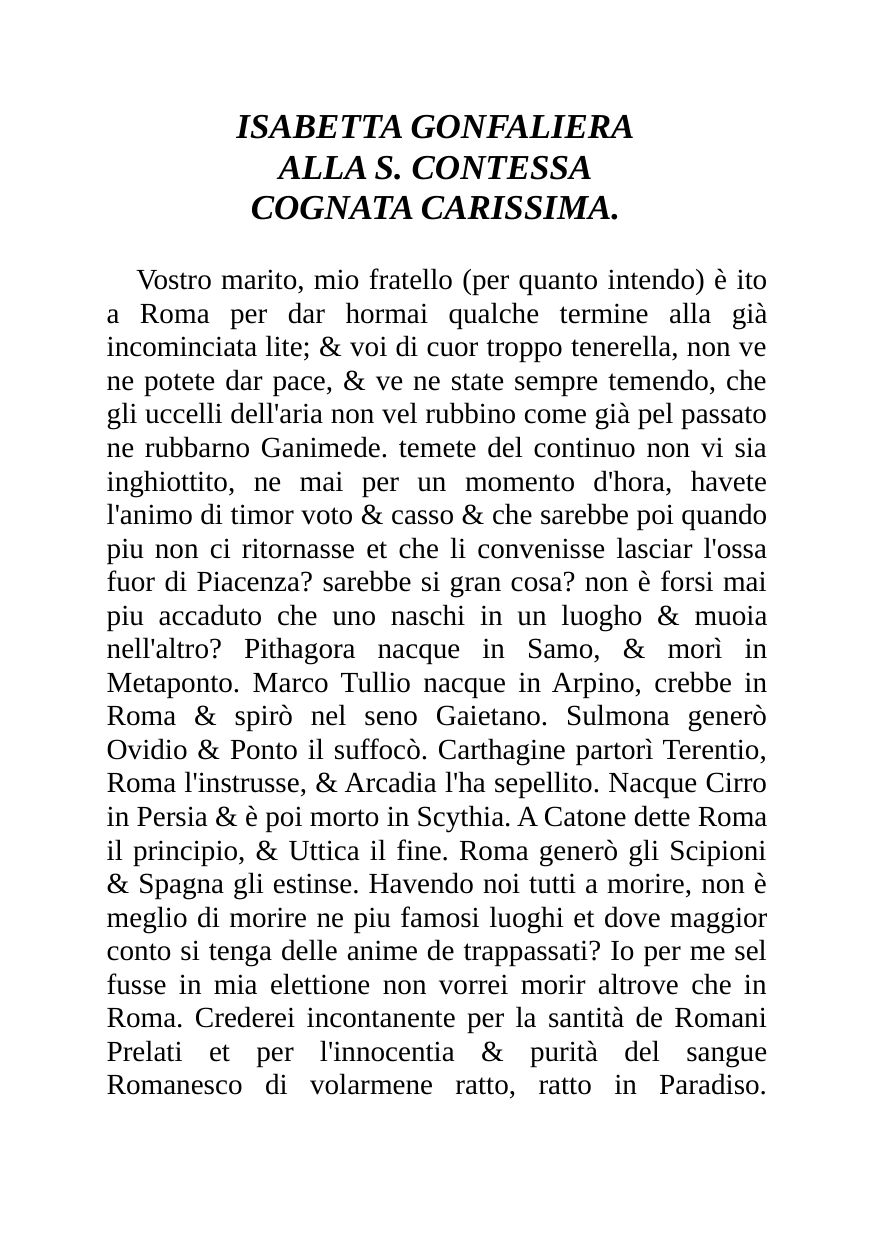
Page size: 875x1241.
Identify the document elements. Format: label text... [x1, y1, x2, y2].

text Vostro marito, mio fratello (per quanto intendo) è ito a Roma per dar hormai qualche termine alla già incominciata lite; & voi di cuor troppo tenerella, non ve ne potete dar pace, & ve ne state sempre temendo, che gli uccelli dell'aria non vel rubbino come già pel passato ne rubbarno Ganimede. temete del continuo non vi sia inghiottito, ne mai per un momento d'hora, havete l'animo di timor voto & casso & che sarebbe poi quando piu non ci ritornasse et che li convenisse lasciar l'ossa fuor di Piacenza? sarebbe si gran cosa? non è forsi mai piu accaduto che uno naschi in un luogho & muoia nell'altro? Pithagora nacque in Samo, & morì in Metaponto. Marco Tullio nacque in Arpino, crebbe in Roma & spirò nel seno Gaietano. Sulmona generò Ovidio & Ponto il suffocò. Carthagine partorì Terentio, Roma l'instrusse, & Arcadia l'ha sepellito. Nacque Cirro in Persia & è poi morto in Scythia. A Catone dette Roma il principio, & Uttica il fine. Roma generò gli Scipioni & Spagna gli estinse. Havendo noi tutti a morire, non è meglio di morire ne piu famosi luoghi et dove maggior conto si tenga delle anime de trappassati? Io per me sel fusse in mia elettione non vorrei morir altrove che in Roma. Crederei incontanente per la santità de Romani Prelati et per l'innocentia & purità del sangue Romanesco di volarmene ratto, ratto in Paradiso. [106, 262, 768, 1101]
subtitle ISABETTA GONFALIERA ALLA S. CONTESSA COGNATA CARISSIMA. [106, 106, 768, 227]
